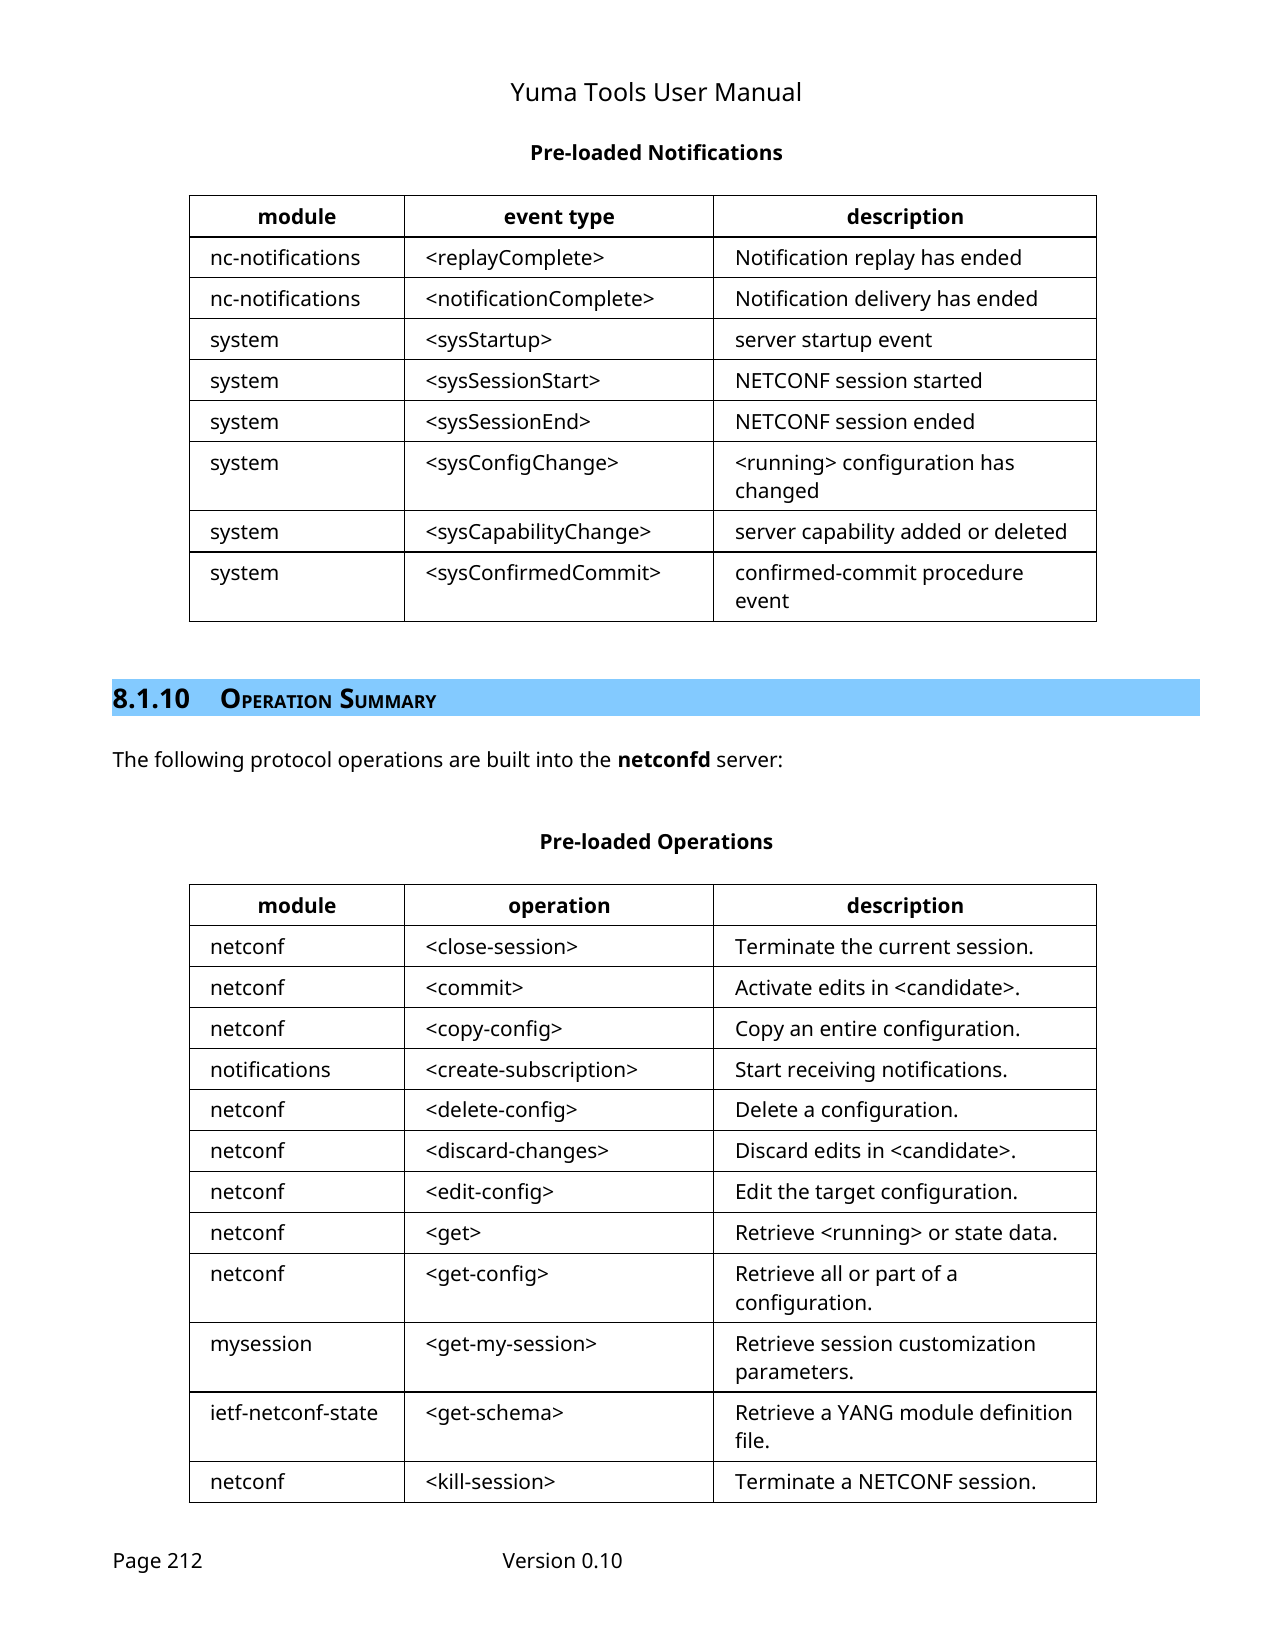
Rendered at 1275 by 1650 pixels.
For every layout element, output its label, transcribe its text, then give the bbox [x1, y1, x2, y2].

table_header event type [405, 196, 713, 236]
table_cell netconf [190, 967, 404, 1007]
table_cell <edit-config> [405, 1172, 713, 1212]
table_cell <get-my-session> [405, 1323, 713, 1391]
table_cell confirmed-commit procedure event [714, 553, 1096, 621]
table_cell server capability added or deleted [714, 511, 1096, 551]
subtitle Pre-loaded Operations [127, 827, 1185, 856]
table_cell netconf [190, 1213, 404, 1253]
table_cell <sysConfirmedCommit> [405, 553, 713, 621]
table_cell <discard-changes> [405, 1131, 713, 1171]
table_cell Terminate a NETCONF session. [714, 1462, 1096, 1502]
table_cell <sysSessionEnd> [405, 401, 713, 441]
table_cell <get-schema> [405, 1393, 713, 1461]
subtitle Operation Summary [112, 679, 1200, 716]
table_cell <notificationComplete> [405, 278, 713, 318]
table_cell <create-subscription> [405, 1049, 713, 1089]
text The following protocol operations are built into the netconfd server: [112, 745, 1200, 774]
table_cell Terminate the current session. [714, 926, 1096, 966]
table_cell <copy-config> [405, 1008, 713, 1048]
table_cell Retrieve session customization parameters. [714, 1323, 1096, 1391]
table_cell netconf [190, 1462, 404, 1502]
table_cell Delete a configuration. [714, 1090, 1096, 1130]
table_cell <sysSessionStart> [405, 360, 713, 400]
table_cell notifications [190, 1049, 404, 1089]
table_cell system [190, 553, 404, 621]
table_cell <sysCapabilityChange> [405, 511, 713, 551]
subtitle Pre-loaded Notifications [127, 138, 1185, 167]
table_cell netconf [190, 1131, 404, 1171]
table_cell nc-notifications [190, 238, 404, 277]
table_cell Start receiving notifications. [714, 1049, 1096, 1089]
table_cell ietf-netconf-state [190, 1393, 404, 1461]
table_cell <replayComplete> [405, 238, 713, 277]
table_cell Edit the target configuration. [714, 1172, 1096, 1212]
table_cell netconf [190, 1090, 404, 1130]
table_cell Copy an entire configuration. [714, 1008, 1096, 1048]
table_header description [714, 196, 1096, 236]
table_cell Retrieve <running> or state data. [714, 1213, 1096, 1253]
table_cell <sysStartup> [405, 319, 713, 359]
table_cell netconf [190, 926, 404, 966]
table_cell system [190, 319, 404, 359]
table_cell nc-notifications [190, 278, 404, 318]
table_cell Notification replay has ended [714, 238, 1096, 277]
table_cell Retrieve a YANG module definition file. [714, 1393, 1096, 1461]
table_cell netconf [190, 1172, 404, 1212]
table_cell netconf [190, 1008, 404, 1048]
table_cell NETCONF session started [714, 360, 1096, 400]
table_cell <running> configuration has changed [714, 442, 1096, 510]
table_cell <get-config> [405, 1254, 713, 1322]
table_cell <sysConfigChange> [405, 442, 713, 510]
table_cell system [190, 442, 404, 510]
table_cell mysession [190, 1323, 404, 1391]
table_header description [714, 885, 1096, 925]
table_cell Discard edits in <candidate>. [714, 1131, 1096, 1171]
table_cell server startup event [714, 319, 1096, 359]
table_cell <get> [405, 1213, 713, 1253]
table_cell <close-session> [405, 926, 713, 966]
table_cell Notification delivery has ended [714, 278, 1096, 318]
table_cell Activate edits in <candidate>. [714, 967, 1096, 1007]
table_cell system [190, 401, 404, 441]
table_cell <kill-session> [405, 1462, 713, 1502]
table_cell NETCONF session ended [714, 401, 1096, 441]
table_cell system [190, 360, 404, 400]
table_header operation [405, 885, 713, 925]
table_cell <commit> [405, 967, 713, 1007]
table_header module [190, 885, 404, 925]
table_cell <delete-config> [405, 1090, 713, 1130]
table_cell system [190, 511, 404, 551]
table_cell netconf [190, 1254, 404, 1322]
table_cell Retrieve all or part of a configuration. [714, 1254, 1096, 1322]
table_header module [190, 196, 404, 236]
